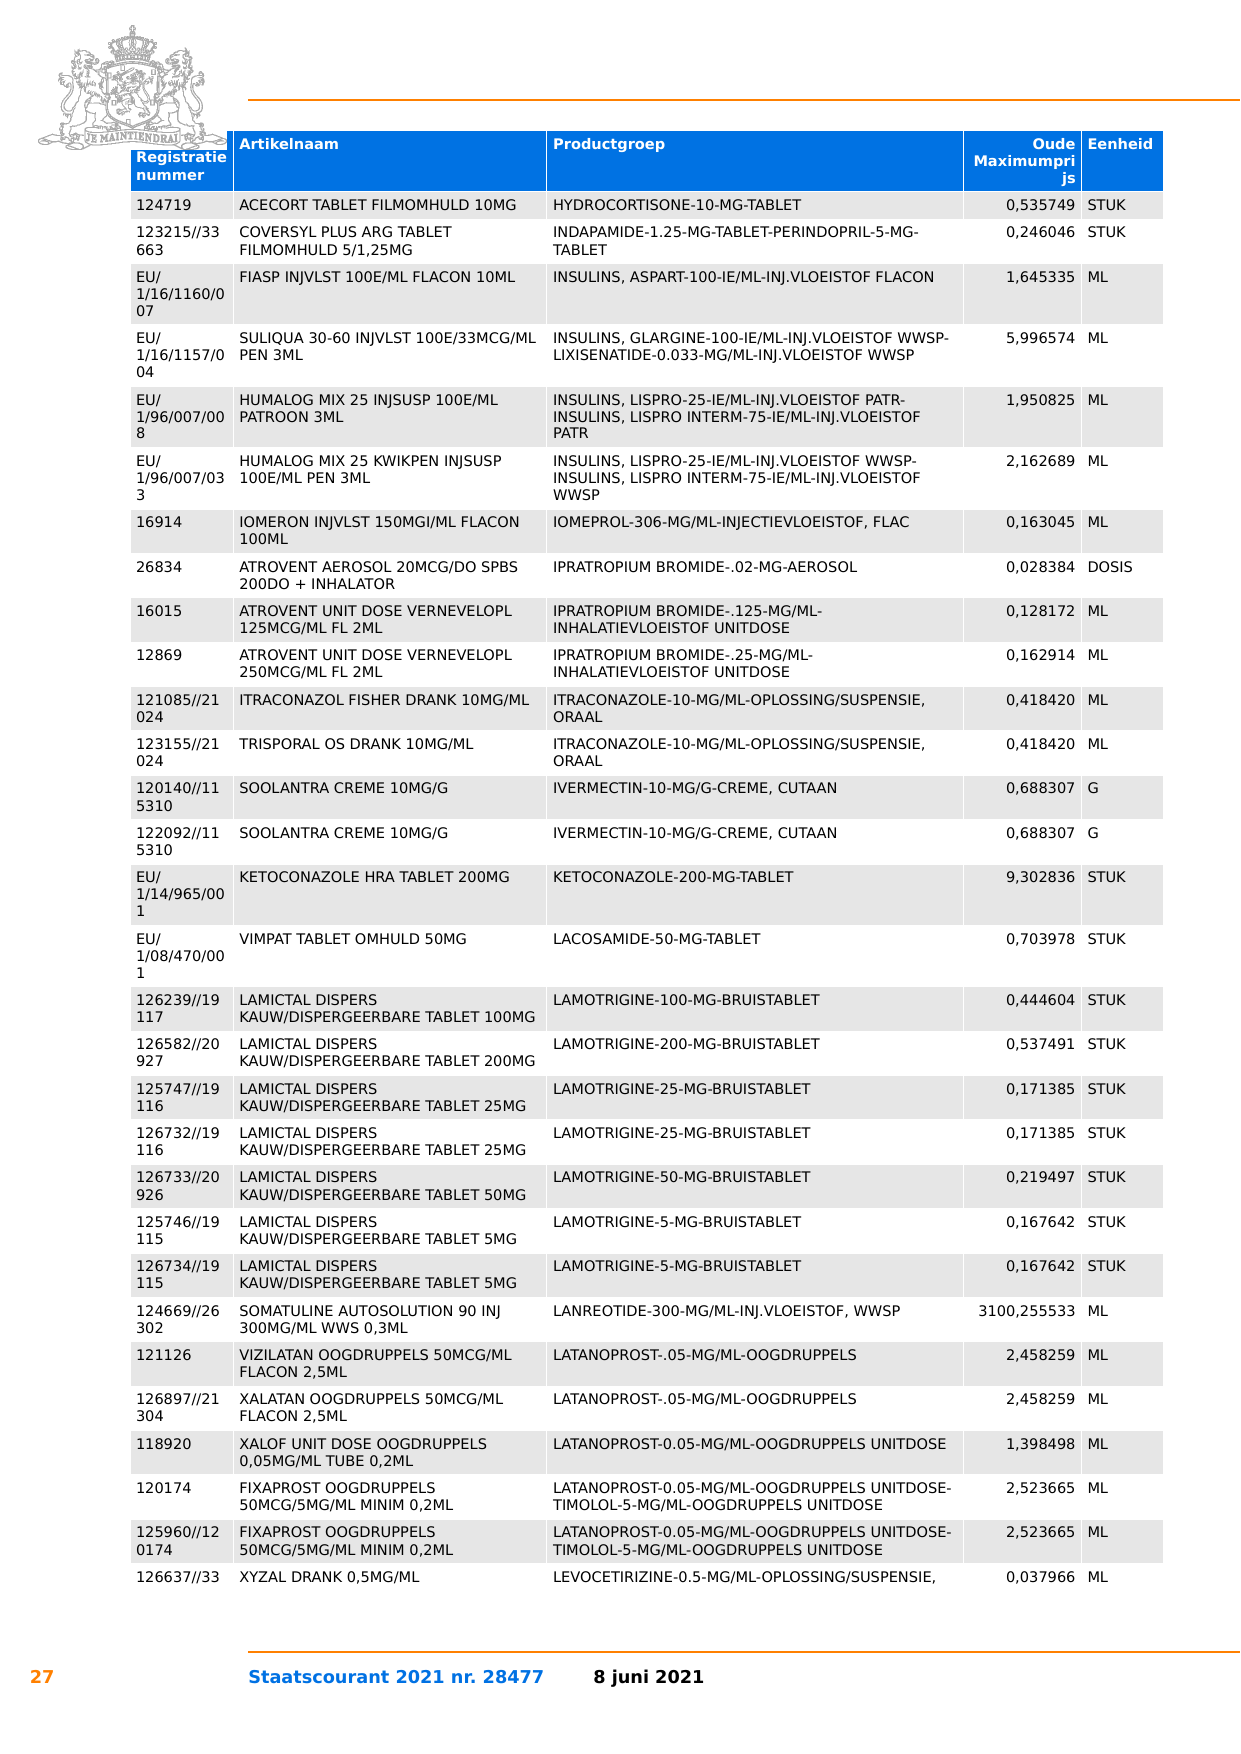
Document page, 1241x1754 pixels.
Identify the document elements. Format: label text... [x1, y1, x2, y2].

table_cell DOSIS [1082, 554, 1163, 597]
table_cell STUK [1082, 192, 1163, 219]
table_cell KETOCONAZOLE-200-MG-TABLET [547, 865, 963, 925]
table_cell 118920 [131, 1431, 233, 1474]
table_cell G [1082, 820, 1163, 863]
table_cell 126582//20927 [131, 1032, 233, 1075]
table_cell 0,688307 [964, 820, 1081, 863]
table_cell EU/1/16/1157/004 [131, 325, 233, 386]
table_cell STUK [1082, 865, 1163, 925]
table_cell EU/1/96/007/008 [131, 387, 233, 447]
table_header Artikelnaam [234, 131, 546, 191]
table_cell IOMERON INJVLST 150MGI/ML FLACON 100ML [234, 510, 546, 553]
table_cell 0,162914 [964, 643, 1081, 686]
table_cell ML [1082, 264, 1163, 324]
table_cell ML [1082, 1520, 1163, 1563]
table_cell ATROVENT AEROSOL 20MCG/DO SPBS 200DO + INHALATOR [234, 554, 546, 597]
table_cell 125960//120174 [131, 1520, 233, 1563]
table_cell 125746//19115 [131, 1209, 233, 1252]
table_header Eenheid [1082, 131, 1163, 191]
table_cell ML [1082, 325, 1163, 386]
table_header Registratienummer [131, 131, 233, 191]
table_cell INDAPAMIDE-1.25-MG-TABLET-PERINDOPRIL-5-MG-TABLET [547, 220, 963, 263]
table_cell LACOSAMIDE-50-MG-TABLET [547, 926, 963, 986]
table_cell LAMICTAL DISPERS KAUW/DISPERGEERBARE TABLET 5MG [234, 1209, 546, 1252]
table_cell 0,219497 [964, 1165, 1081, 1208]
table_header Productgroep [547, 131, 963, 191]
table_cell 2,523665 [964, 1475, 1081, 1519]
table_cell 126732//19116 [131, 1120, 233, 1164]
table_cell ML [1082, 731, 1163, 775]
table_cell EU/1/14/965/001 [131, 865, 233, 925]
table_cell 126897//21304 [131, 1387, 233, 1430]
table_cell LAMOTRIGINE-200-MG-BRUISTABLET [547, 1032, 963, 1075]
table_cell 0,163045 [964, 510, 1081, 553]
table_cell STUK [1082, 1076, 1163, 1119]
table_cell ITRACONAZOLE-10-MG/ML-OPLOSSING/SUSPENSIE, ORAAL [547, 687, 963, 730]
table_cell 0,418420 [964, 687, 1081, 730]
table_cell 121126 [131, 1342, 233, 1386]
table_cell STUK [1082, 926, 1163, 986]
table_cell 3100,255533 [964, 1298, 1081, 1341]
table_cell IPRATROPIUM BROMIDE-.25-MG/ML-INHALATIEVLOEISTOF UNITDOSE [547, 643, 963, 686]
table_cell ITRACONAZOL FISHER DRANK 10MG/ML [234, 687, 546, 730]
table_cell TRISPORAL OS DRANK 10MG/ML [234, 731, 546, 775]
table_cell STUK [1082, 1120, 1163, 1164]
table_cell SOOLANTRA CREME 10MG/G [234, 776, 546, 819]
table_cell 126637//33 [131, 1564, 233, 1590]
table_cell INSULINS, GLARGINE-100-IE/ML-INJ.VLOEISTOF WWSP-LIXISENATIDE-0.033-MG/ML-INJ.VLOEISTOF WWSP [547, 325, 963, 386]
table_cell VIZILATAN OOGDRUPPELS 50MCG/ML FLACON 2,5ML [234, 1342, 546, 1386]
table_cell SOMATULINE AUTOSOLUTION 90 INJ 300MG/ML WWS 0,3ML [234, 1298, 546, 1341]
table_cell LATANOPROST-0.05-MG/ML-OOGDRUPPELS UNITDOSE-TIMOLOL-5-MG/ML-OOGDRUPPELS UNITDOSE [547, 1520, 963, 1563]
table_cell 16015 [131, 598, 233, 642]
table_cell ML [1082, 598, 1163, 642]
table_cell ML [1082, 1431, 1163, 1474]
table_cell ML [1082, 687, 1163, 730]
table_cell 125747//19116 [131, 1076, 233, 1119]
table_cell HUMALOG MIX 25 KWIKPEN INJSUSP 100E/ML PEN 3ML [234, 448, 546, 508]
table_cell LATANOPROST-.05-MG/ML-OOGDRUPPELS [547, 1342, 963, 1386]
table_cell LATANOPROST-0.05-MG/ML-OOGDRUPPELS UNITDOSE [547, 1431, 963, 1474]
table_cell 120140//115310 [131, 776, 233, 819]
table_cell 0,418420 [964, 731, 1081, 775]
table_cell 0,128172 [964, 598, 1081, 642]
table_cell LANREOTIDE-300-MG/ML-INJ.VLOEISTOF, WWSP [547, 1298, 963, 1341]
table_header Oude Maximumprijs [964, 131, 1081, 191]
table_cell EU/1/08/470/001 [131, 926, 233, 986]
table_cell XYZAL DRANK 0,5MG/ML [234, 1564, 546, 1590]
table_cell ML [1082, 448, 1163, 508]
table_cell LAMICTAL DISPERS KAUW/DISPERGEERBARE TABLET 5MG [234, 1254, 546, 1297]
table_cell FIASP INJVLST 100E/ML FLACON 10ML [234, 264, 546, 324]
table_cell LAMOTRIGINE-25-MG-BRUISTABLET [547, 1120, 963, 1164]
table_cell XALOF UNIT DOSE OOGDRUPPELS 0,05MG/ML TUBE 0,2ML [234, 1431, 546, 1474]
table_cell ML [1082, 1564, 1163, 1590]
table_cell STUK [1082, 220, 1163, 263]
table_cell 126734//19115 [131, 1254, 233, 1297]
table_cell LATANOPROST-0.05-MG/ML-OOGDRUPPELS UNITDOSE-TIMOLOL-5-MG/ML-OOGDRUPPELS UNITDOSE [547, 1475, 963, 1519]
table_cell 0,444604 [964, 987, 1081, 1031]
table_cell ML [1082, 643, 1163, 686]
table_cell 0,171385 [964, 1120, 1081, 1164]
table_cell VIMPAT TABLET OMHULD 50MG [234, 926, 546, 986]
table_cell 0,537491 [964, 1032, 1081, 1075]
table_cell 123215//33663 [131, 220, 233, 263]
table_cell ATROVENT UNIT DOSE VERNEVELOPL 125MCG/ML FL 2ML [234, 598, 546, 642]
table_cell IPRATROPIUM BROMIDE-.125-MG/ML-INHALATIEVLOEISTOF UNITDOSE [547, 598, 963, 642]
table_cell SULIQUA 30-60 INJVLST 100E/33MCG/ML PEN 3ML [234, 325, 546, 386]
table_cell ML [1082, 510, 1163, 553]
table_cell ML [1082, 387, 1163, 447]
table_cell HYDROCORTISONE-10-MG-TABLET [547, 192, 963, 219]
table_cell 124719 [131, 192, 233, 219]
table_cell XALATAN OOGDRUPPELS 50MCG/ML FLACON 2,5ML [234, 1387, 546, 1430]
table_cell 0,246046 [964, 220, 1081, 263]
table_cell IOMEPROL-306-MG/ML-INJECTIEVLOEISTOF, FLAC [547, 510, 963, 553]
table_cell 122092//115310 [131, 820, 233, 863]
table_cell ML [1082, 1475, 1163, 1519]
table_cell 26834 [131, 554, 233, 597]
table_cell LATANOPROST-.05-MG/ML-OOGDRUPPELS [547, 1387, 963, 1430]
table_cell 126733//20926 [131, 1165, 233, 1208]
table_cell LAMICTAL DISPERS KAUW/DISPERGEERBARE TABLET 25MG [234, 1120, 546, 1164]
table_cell 0,167642 [964, 1254, 1081, 1297]
table_cell IPRATROPIUM BROMIDE-.02-MG-AEROSOL [547, 554, 963, 597]
table_cell STUK [1082, 1032, 1163, 1075]
table_cell INSULINS, ASPART-100-IE/ML-INJ.VLOEISTOF FLACON [547, 264, 963, 324]
table_cell STUK [1082, 1209, 1163, 1252]
table_cell STUK [1082, 1165, 1163, 1208]
table_cell EU/1/16/1160/007 [131, 264, 233, 324]
table_cell FIXAPROST OOGDRUPPELS 50MCG/5MG/ML MINIM 0,2ML [234, 1475, 546, 1519]
table_cell 2,458259 [964, 1342, 1081, 1386]
table_cell LAMOTRIGINE-25-MG-BRUISTABLET [547, 1076, 963, 1119]
table_cell LAMICTAL DISPERS KAUW/DISPERGEERBARE TABLET 50MG [234, 1165, 546, 1208]
table_cell 0,171385 [964, 1076, 1081, 1119]
table_cell IVERMECTIN-10-MG/G-CREME, CUTAAN [547, 776, 963, 819]
table_cell LAMOTRIGINE-100-MG-BRUISTABLET [547, 987, 963, 1031]
table_cell ITRACONAZOLE-10-MG/ML-OPLOSSING/SUSPENSIE, ORAAL [547, 731, 963, 775]
table_cell 0,688307 [964, 776, 1081, 819]
table_cell 2,458259 [964, 1387, 1081, 1430]
table_cell 0,167642 [964, 1209, 1081, 1252]
table_cell 0,037966 [964, 1564, 1081, 1590]
picture [38, 25, 227, 150]
table_cell STUK [1082, 987, 1163, 1031]
table_cell ML [1082, 1387, 1163, 1430]
table_cell ATROVENT UNIT DOSE VERNEVELOPL 250MCG/ML FL 2ML [234, 643, 546, 686]
table_cell LAMICTAL DISPERS KAUW/DISPERGEERBARE TABLET 25MG [234, 1076, 546, 1119]
table_cell EU/1/96/007/033 [131, 448, 233, 508]
table_cell 0,703978 [964, 926, 1081, 986]
table_cell 16914 [131, 510, 233, 553]
table_cell ML [1082, 1298, 1163, 1341]
table_cell 0,535749 [964, 192, 1081, 219]
table_cell 12869 [131, 643, 233, 686]
table_cell 0,028384 [964, 554, 1081, 597]
table_cell 1,950825 [964, 387, 1081, 447]
table_cell 126239//19117 [131, 987, 233, 1031]
table_cell LAMICTAL DISPERS KAUW/DISPERGEERBARE TABLET 100MG [234, 987, 546, 1031]
table_cell 1,398498 [964, 1431, 1081, 1474]
table_cell HUMALOG MIX 25 INJSUSP 100E/ML PATROON 3ML [234, 387, 546, 447]
table_cell COVERSYL PLUS ARG TABLET FILMOMHULD 5/1,25MG [234, 220, 546, 263]
table_cell 124669//26302 [131, 1298, 233, 1341]
table_cell INSULINS, LISPRO-25-IE/ML-INJ.VLOEISTOF PATR-INSULINS, LISPRO INTERM-75-IE/ML-INJ.VLOEISTOF PATR [547, 387, 963, 447]
table_cell FIXAPROST OOGDRUPPELS 50MCG/5MG/ML MINIM 0,2ML [234, 1520, 546, 1563]
table_cell 121085//21024 [131, 687, 233, 730]
table_cell INSULINS, LISPRO-25-IE/ML-INJ.VLOEISTOF WWSP-INSULINS, LISPRO INTERM-75-IE/ML-INJ.VLOEISTOF WWSP [547, 448, 963, 508]
table_cell LAMOTRIGINE-5-MG-BRUISTABLET [547, 1254, 963, 1297]
table_cell LAMICTAL DISPERS KAUW/DISPERGEERBARE TABLET 200MG [234, 1032, 546, 1075]
table_cell G [1082, 776, 1163, 819]
table_cell 120174 [131, 1475, 233, 1519]
table_cell KETOCONAZOLE HRA TABLET 200MG [234, 865, 546, 925]
table_cell LAMOTRIGINE-5-MG-BRUISTABLET [547, 1209, 963, 1252]
table_cell 1,645335 [964, 264, 1081, 324]
table_cell 2,162689 [964, 448, 1081, 508]
table_cell ACECORT TABLET FILMOMHULD 10MG [234, 192, 546, 219]
table_cell ML [1082, 1342, 1163, 1386]
table_cell 5,996574 [964, 325, 1081, 386]
table_cell LEVOCETIRIZINE-0.5-MG/ML-OPLOSSING/SUSPENSIE, [547, 1564, 963, 1590]
table_cell 2,523665 [964, 1520, 1081, 1563]
table_cell IVERMECTIN-10-MG/G-CREME, CUTAAN [547, 820, 963, 863]
table_cell 123155//21024 [131, 731, 233, 775]
table_cell STUK [1082, 1254, 1163, 1297]
table_cell LAMOTRIGINE-50-MG-BRUISTABLET [547, 1165, 963, 1208]
table_cell 9,302836 [964, 865, 1081, 925]
table_cell SOOLANTRA CREME 10MG/G [234, 820, 546, 863]
